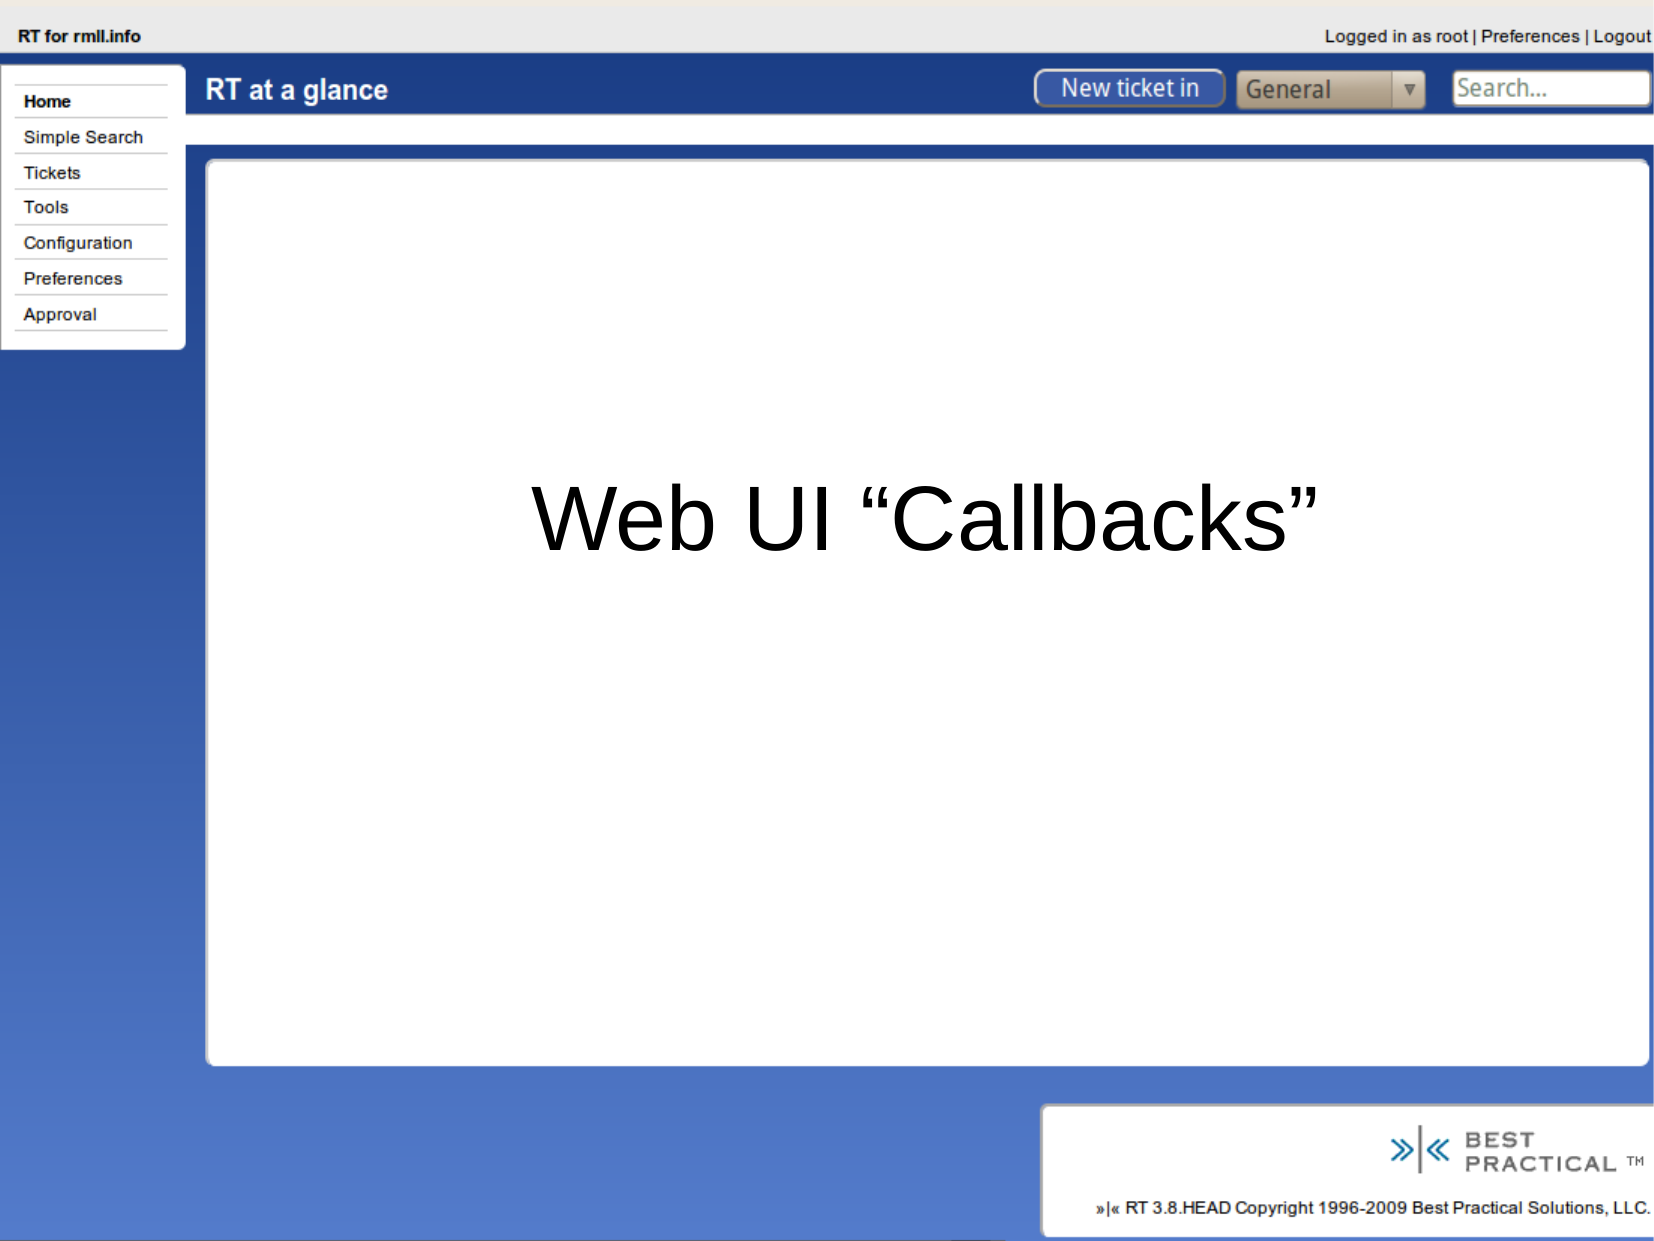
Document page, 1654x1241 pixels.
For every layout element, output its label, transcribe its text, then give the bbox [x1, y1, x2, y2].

picture [468, 0, 1654, 1241]
title Web UI “Callbacks” [280, 436, 1571, 602]
